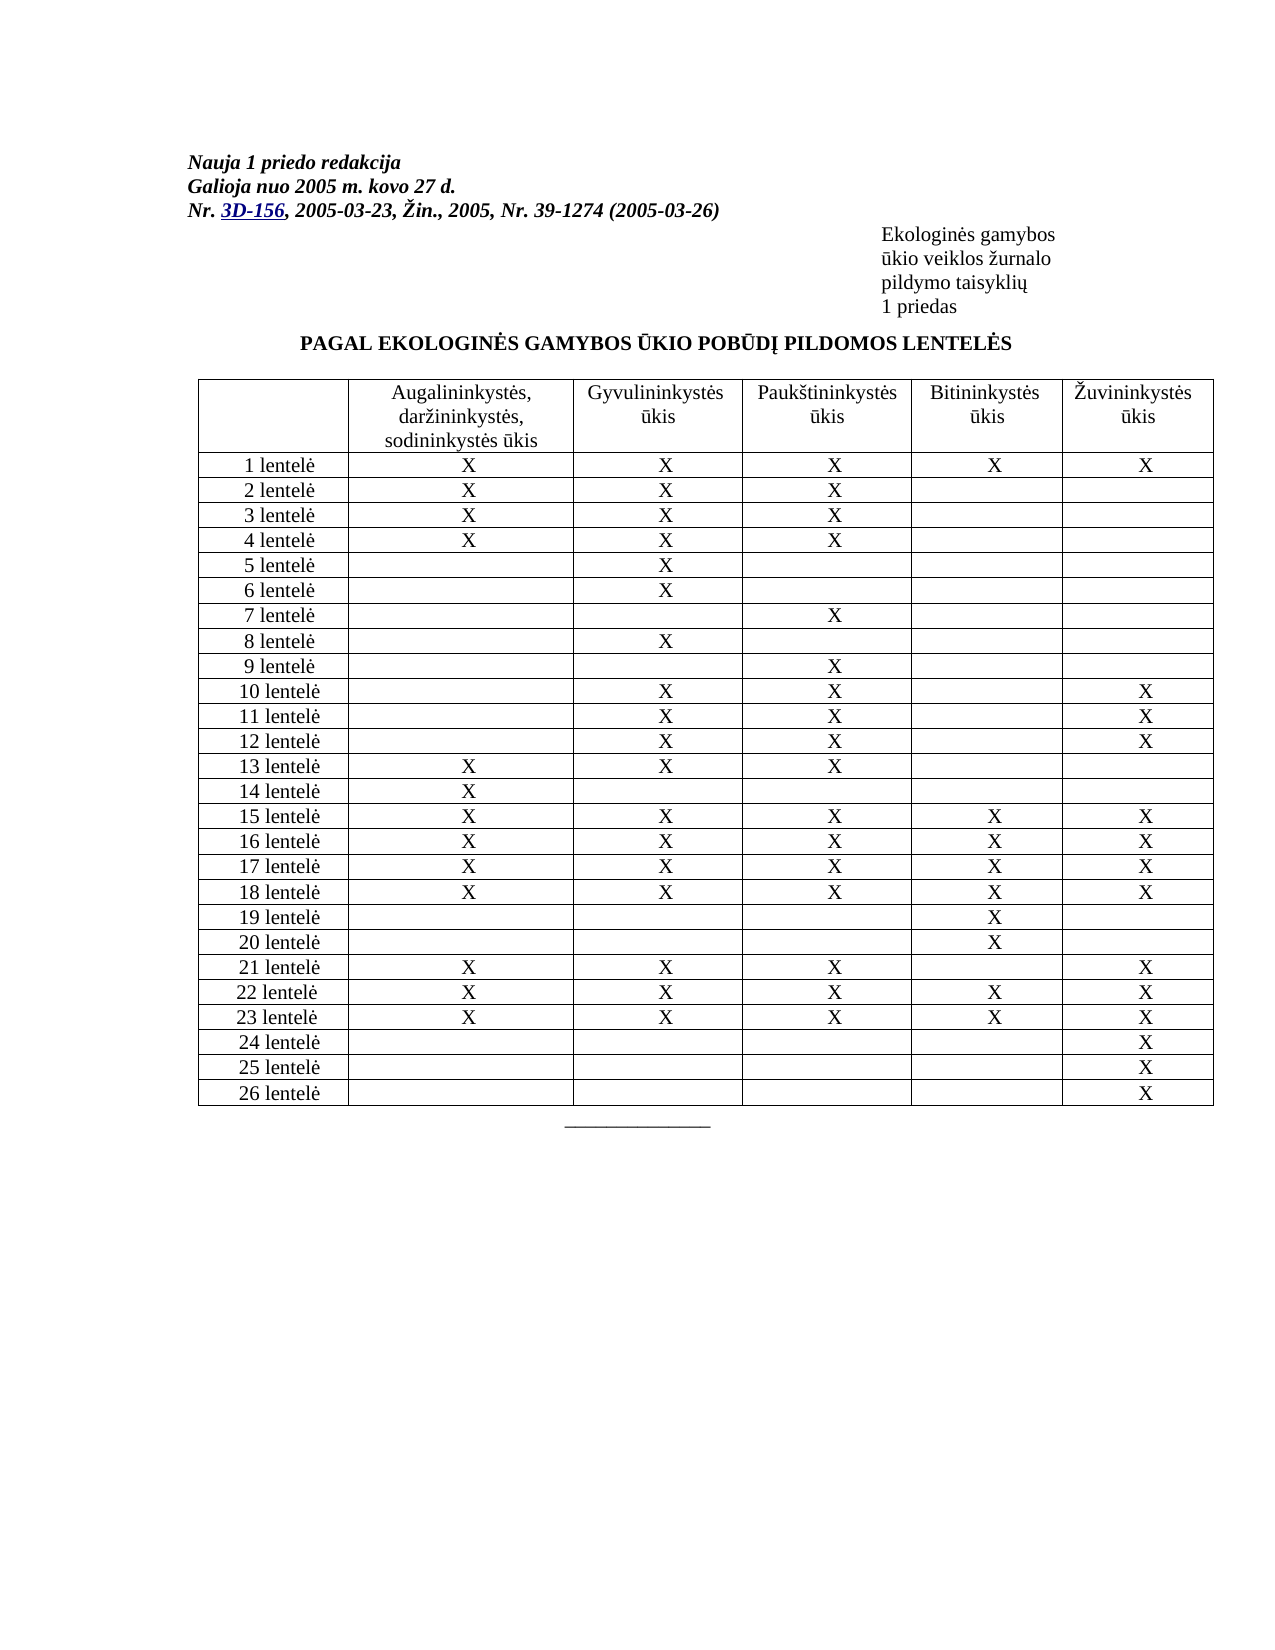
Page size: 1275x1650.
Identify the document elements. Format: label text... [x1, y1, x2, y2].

table_cell X [743, 804, 911, 828]
table_cell X [1063, 855, 1213, 878]
table_cell X [912, 453, 1062, 477]
table_cell [743, 553, 911, 577]
table_cell X [349, 880, 573, 904]
table_cell [912, 1055, 1062, 1079]
table_header [199, 380, 348, 452]
table_cell X [574, 955, 742, 979]
table_cell [1063, 930, 1213, 954]
table_header Bitininkystės ūkis [912, 380, 1062, 452]
table_cell [912, 528, 1062, 552]
text ______________ [187, 1106, 1087, 1129]
table_cell [912, 1080, 1062, 1104]
table_cell [1063, 629, 1213, 653]
table_cell [1063, 578, 1213, 602]
table_cell [349, 654, 573, 678]
table_cell X [574, 553, 742, 577]
table_cell 2 lentelė [199, 478, 348, 502]
table_cell X [743, 955, 911, 979]
text Nauja 1 priedo redakcija [187, 150, 1087, 174]
table_cell X [574, 729, 742, 753]
table_cell 16 lentelė [199, 829, 348, 853]
table_cell X [1063, 804, 1213, 828]
table_cell [912, 679, 1062, 703]
table_cell X [574, 503, 742, 527]
table_cell X [1063, 453, 1213, 477]
table_cell 6 lentelė [199, 578, 348, 602]
text 1 priedas [881, 294, 1087, 318]
table_cell [912, 503, 1062, 527]
table_cell X [574, 679, 742, 703]
table_cell [1063, 528, 1213, 552]
table_cell [574, 1055, 742, 1079]
table_cell X [1063, 880, 1213, 904]
table_cell 10 lentelė [199, 679, 348, 703]
table_cell X [743, 679, 911, 703]
table_cell X [349, 453, 573, 477]
table_cell [574, 779, 742, 803]
table_cell [743, 578, 911, 602]
table_cell [1063, 503, 1213, 527]
table_cell [912, 629, 1062, 653]
table_cell X [574, 754, 742, 778]
table_cell [349, 1030, 573, 1054]
table_cell X [1063, 1005, 1213, 1029]
table_cell 15 lentelė [199, 804, 348, 828]
table_cell [912, 553, 1062, 577]
table_cell [574, 930, 742, 954]
table_cell X [349, 855, 573, 878]
table_cell X [1063, 829, 1213, 853]
table_cell X [912, 880, 1062, 904]
table_cell X [743, 980, 911, 1004]
table_cell [574, 604, 742, 627]
table_cell X [743, 654, 911, 678]
table_cell X [912, 855, 1062, 878]
table_cell 20 lentelė [199, 930, 348, 954]
table_cell X [574, 704, 742, 728]
table_cell 25 lentelė [199, 1055, 348, 1079]
table_cell [912, 729, 1062, 753]
table_header Gyvulininkystės ūkis [574, 380, 742, 452]
table_cell [349, 679, 573, 703]
table_cell [349, 578, 573, 602]
table_cell X [574, 478, 742, 502]
table_cell X [574, 980, 742, 1004]
table_cell X [743, 503, 911, 527]
table_cell X [574, 1005, 742, 1029]
table_cell 12 lentelė [199, 729, 348, 753]
table_cell X [743, 453, 911, 477]
table_cell [574, 1080, 742, 1104]
table_cell [912, 754, 1062, 778]
table_cell 17 lentelė [199, 855, 348, 878]
table_cell X [1063, 955, 1213, 979]
table_cell [743, 779, 911, 803]
table_cell [349, 604, 573, 627]
table_cell 13 lentelė [199, 754, 348, 778]
table_cell [349, 1080, 573, 1104]
table_cell [743, 930, 911, 954]
table_cell [1063, 905, 1213, 929]
table_cell [1063, 779, 1213, 803]
table_cell X [912, 829, 1062, 853]
table_cell 9 lentelė [199, 654, 348, 678]
table_cell X [743, 704, 911, 728]
table_cell X [1063, 679, 1213, 703]
text Ekologinės gamybos ūkio veiklos žurnalo pildymo taisyklių [881, 222, 1087, 294]
table_cell [349, 729, 573, 753]
table_cell 3 lentelė [199, 503, 348, 527]
table_cell X [743, 604, 911, 627]
table_cell X [1063, 1080, 1213, 1104]
table_cell [743, 1055, 911, 1079]
table_cell X [574, 453, 742, 477]
table_cell [349, 905, 573, 929]
table_cell [912, 1030, 1062, 1054]
text Galioja nuo 2005 m. kovo 27 d. [187, 174, 1087, 198]
table_cell [743, 1030, 911, 1054]
table_cell [1063, 478, 1213, 502]
table_cell [349, 553, 573, 577]
table_cell X [1063, 1055, 1213, 1079]
table_cell [1063, 754, 1213, 778]
table_cell 7 lentelė [199, 604, 348, 627]
table_header Paukštininkystės ūkis [743, 380, 911, 452]
table_cell X [574, 629, 742, 653]
table_cell X [349, 1005, 573, 1029]
table_cell 23 lentelė [199, 1005, 348, 1029]
text PAGAL EKOLOGINĖS GAMYBOS ŪKIO POBŪDĮ PILDOMOS LENTELĖS [225, 330, 1087, 354]
table_cell X [743, 829, 911, 853]
table_cell X [743, 754, 911, 778]
table_cell [743, 905, 911, 929]
table_cell X [912, 804, 1062, 828]
table_cell X [743, 880, 911, 904]
table_cell [1063, 654, 1213, 678]
table_cell X [574, 528, 742, 552]
table_cell [743, 1080, 911, 1104]
table_header Augalininkystės, daržininkystės, sodininkystės ūkis [349, 380, 573, 452]
table_cell [912, 955, 1062, 979]
table_cell X [574, 804, 742, 828]
table_cell 14 lentelė [199, 779, 348, 803]
table_cell X [349, 478, 573, 502]
table_cell [349, 1055, 573, 1079]
table_cell [574, 905, 742, 929]
text Nr. 3D-156, 2005-03-23, Žin., 2005, Nr. 39-1274 (2005-03-26) [187, 198, 1087, 222]
table_cell [912, 604, 1062, 627]
table_cell 4 lentelė [199, 528, 348, 552]
table_cell X [1063, 729, 1213, 753]
table_cell X [1063, 704, 1213, 728]
table_cell X [349, 980, 573, 1004]
table_cell 11 lentelė [199, 704, 348, 728]
table_cell X [743, 729, 911, 753]
table_cell X [574, 829, 742, 853]
table_cell [912, 779, 1062, 803]
table_cell X [743, 1005, 911, 1029]
table_cell X [912, 980, 1062, 1004]
table_cell [912, 704, 1062, 728]
table_cell X [574, 880, 742, 904]
table_cell [743, 629, 911, 653]
table_cell X [743, 528, 911, 552]
table_cell [574, 654, 742, 678]
table_cell [1063, 604, 1213, 627]
table_cell [912, 654, 1062, 678]
table_cell X [912, 930, 1062, 954]
table_cell [349, 930, 573, 954]
table_cell X [349, 829, 573, 853]
table_cell [912, 578, 1062, 602]
table_cell 22 lentelė [199, 980, 348, 1004]
table_cell 19 lentelė [199, 905, 348, 929]
table_cell 26 lentelė [199, 1080, 348, 1104]
table_cell X [1063, 1030, 1213, 1054]
table_cell X [1063, 980, 1213, 1004]
table_cell 18 lentelė [199, 880, 348, 904]
table_cell X [349, 503, 573, 527]
table_cell 24 lentelė [199, 1030, 348, 1054]
table_cell X [574, 855, 742, 878]
table_cell X [349, 804, 573, 828]
table_cell 21 lentelė [199, 955, 348, 979]
table_header Žuvininkystės ūkis [1063, 380, 1213, 452]
table_cell [1063, 553, 1213, 577]
table_cell X [743, 855, 911, 878]
table_cell 1 lentelė [199, 453, 348, 477]
table_cell X [912, 905, 1062, 929]
table_cell [912, 478, 1062, 502]
table_cell X [349, 754, 573, 778]
table_cell X [574, 578, 742, 602]
table_cell X [349, 955, 573, 979]
table_cell X [912, 1005, 1062, 1029]
table_cell X [349, 528, 573, 552]
table_cell 8 lentelė [199, 629, 348, 653]
table_cell [574, 1030, 742, 1054]
table_cell X [743, 478, 911, 502]
table_cell 5 lentelė [199, 553, 348, 577]
table_cell X [349, 779, 573, 803]
table_cell [349, 629, 573, 653]
table_cell [349, 704, 573, 728]
